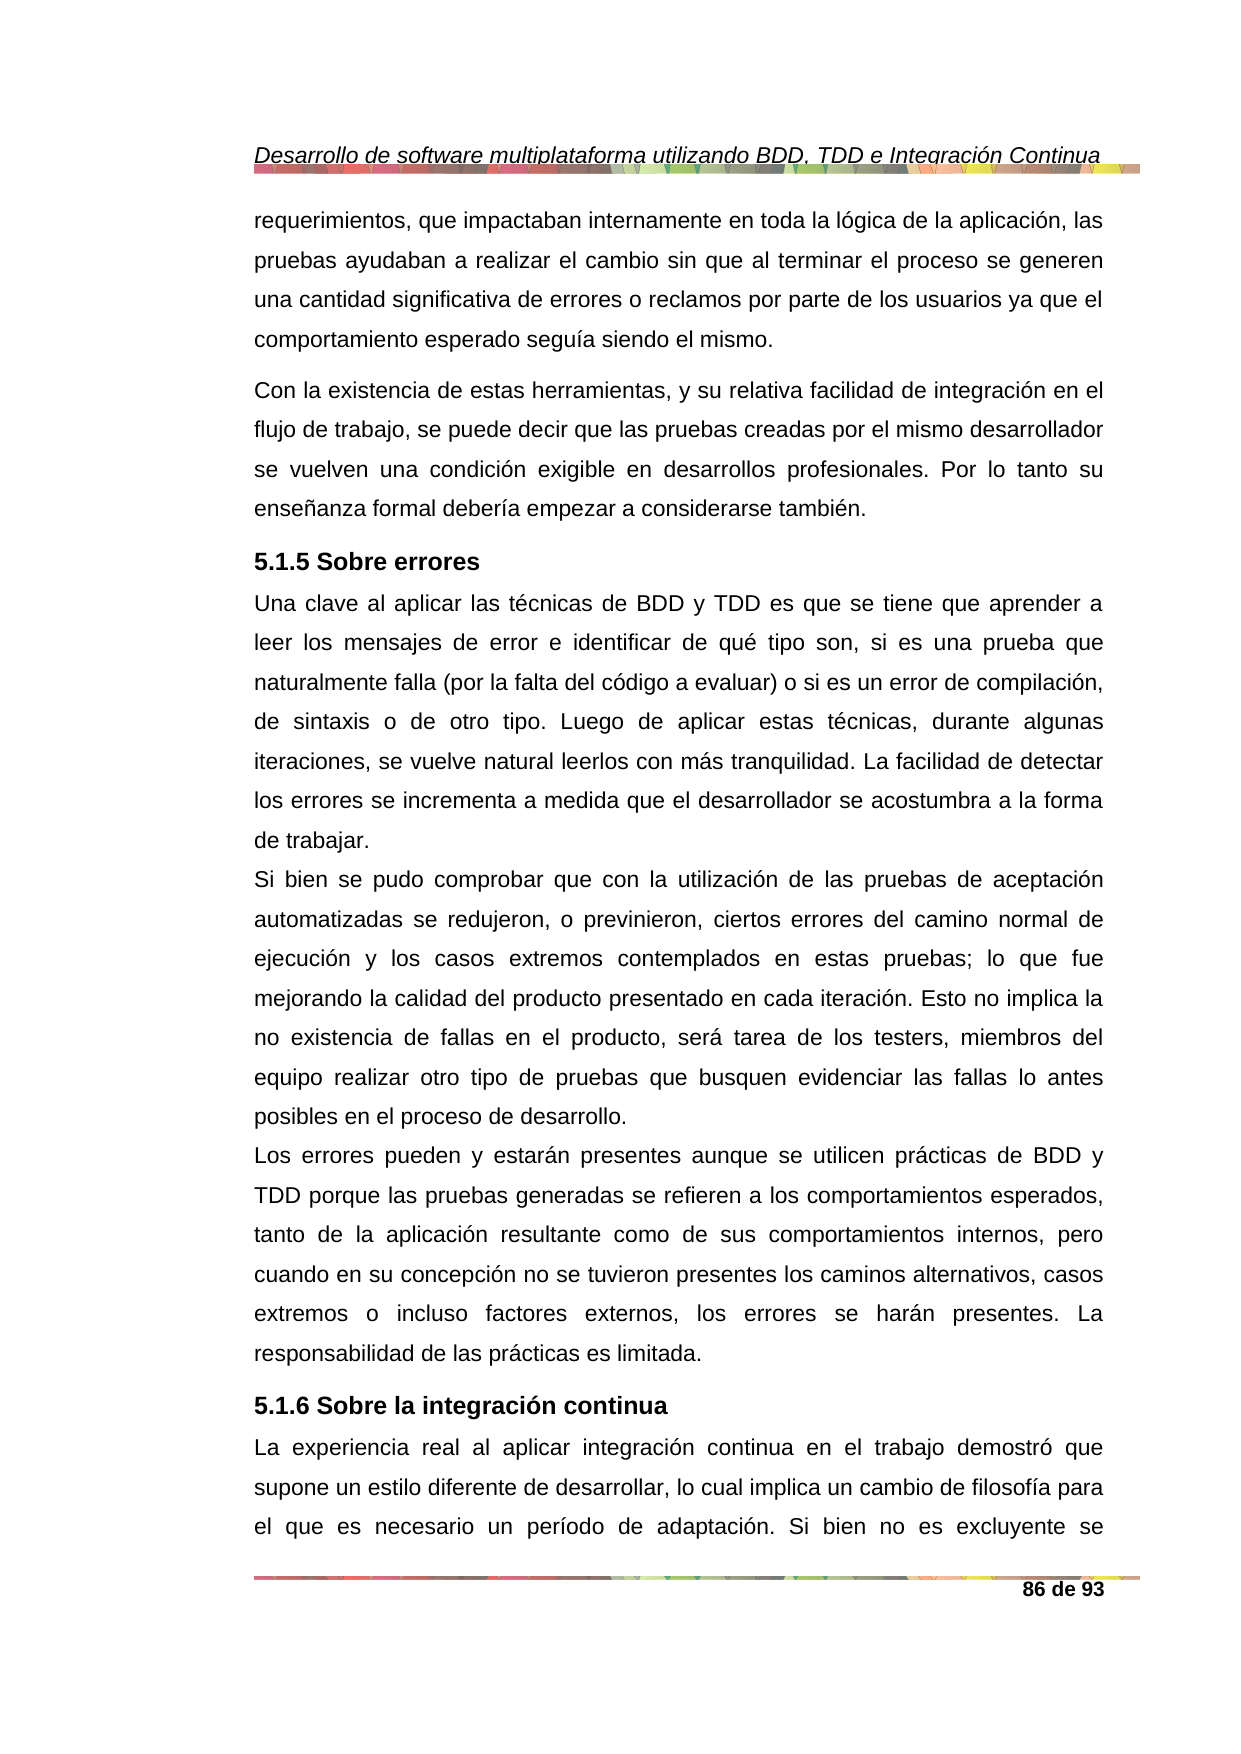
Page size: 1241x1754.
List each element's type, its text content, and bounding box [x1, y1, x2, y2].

text 5.1.6 Sobre la integración continua [254, 1391, 1104, 1420]
text Una clave al aplicar las técnicas de BDD y TDD es que se tiene que aprender a leer los mensajes de error e identificar de qué tipo son, si es una prueba que naturalmente falla (por la falta del código a evaluar) o si es un error de compilación, de sintaxis o de otro tipo. Luego de aplicar estas técnicas, durante algunas iteraciones, se vuelve natural leerlos con más tranquilidad. La facilidad de detectar los errores se incrementa a medida que el desarrollador se acostumbra a la forma de trabajar. [254, 590, 1104, 853]
text La experiencia real al aplicar integración continua en el trabajo demostró que supone un estilo diferente de desarrollar, lo cual implica un cambio de filosofía para el que es necesario un período de adaptación. Si bien no es excluyente se [254, 1434, 1104, 1539]
list Con la existencia de estas herramientas, y su relativa facilidad de integración en el flujo de trabajo, se puede decir que las pruebas creadas por el mismo desarrollador se vuelven una condición exigible en desarrollos profesionales. Por lo tanto su enseñanza formal debería empezar a considerarse también. [254, 377, 1104, 522]
text Si bien se pudo comprobar que con la utilización de las pruebas de aceptación automatizadas se redujeron, o previnieron, ciertos errores del camino normal de ejecución y los casos extremos contemplados en estas pruebas; lo que fue mejorando la calidad del producto presentado en cada iteración. Esto no implica la no existencia de fallas en el producto, será tarea de los testers, miembros del equipo realizar otro tipo de pruebas que busquen evidenciar las fallas lo antes posibles en el proceso de desarrollo. [254, 866, 1104, 1129]
text 5.1.5 Sobre errores [254, 547, 1104, 575]
list requerimientos, que impactaban internamente en toda la lógica de la aplicación, las pruebas ayudaban a realizar el cambio sin que al terminar el proceso se generen una cantidad significativa de errores o reclamos por parte de los usuarios ya que el comportamiento esperado seguía siendo el mismo. [254, 207, 1104, 352]
text Los errores pueden y estarán presentes aunque se utilicen prácticas de BDD y TDD porque las pruebas generadas se refieren a los comportamientos esperados, tanto de la aplicación resultante como de sus comportamientos internos, pero cuando en su concepción no se tuvieron presentes los caminos alternativos, casos extremos o incluso factores externos, los errores se harán presentes. La responsabilidad de las prácticas es limitada. [254, 1142, 1104, 1366]
